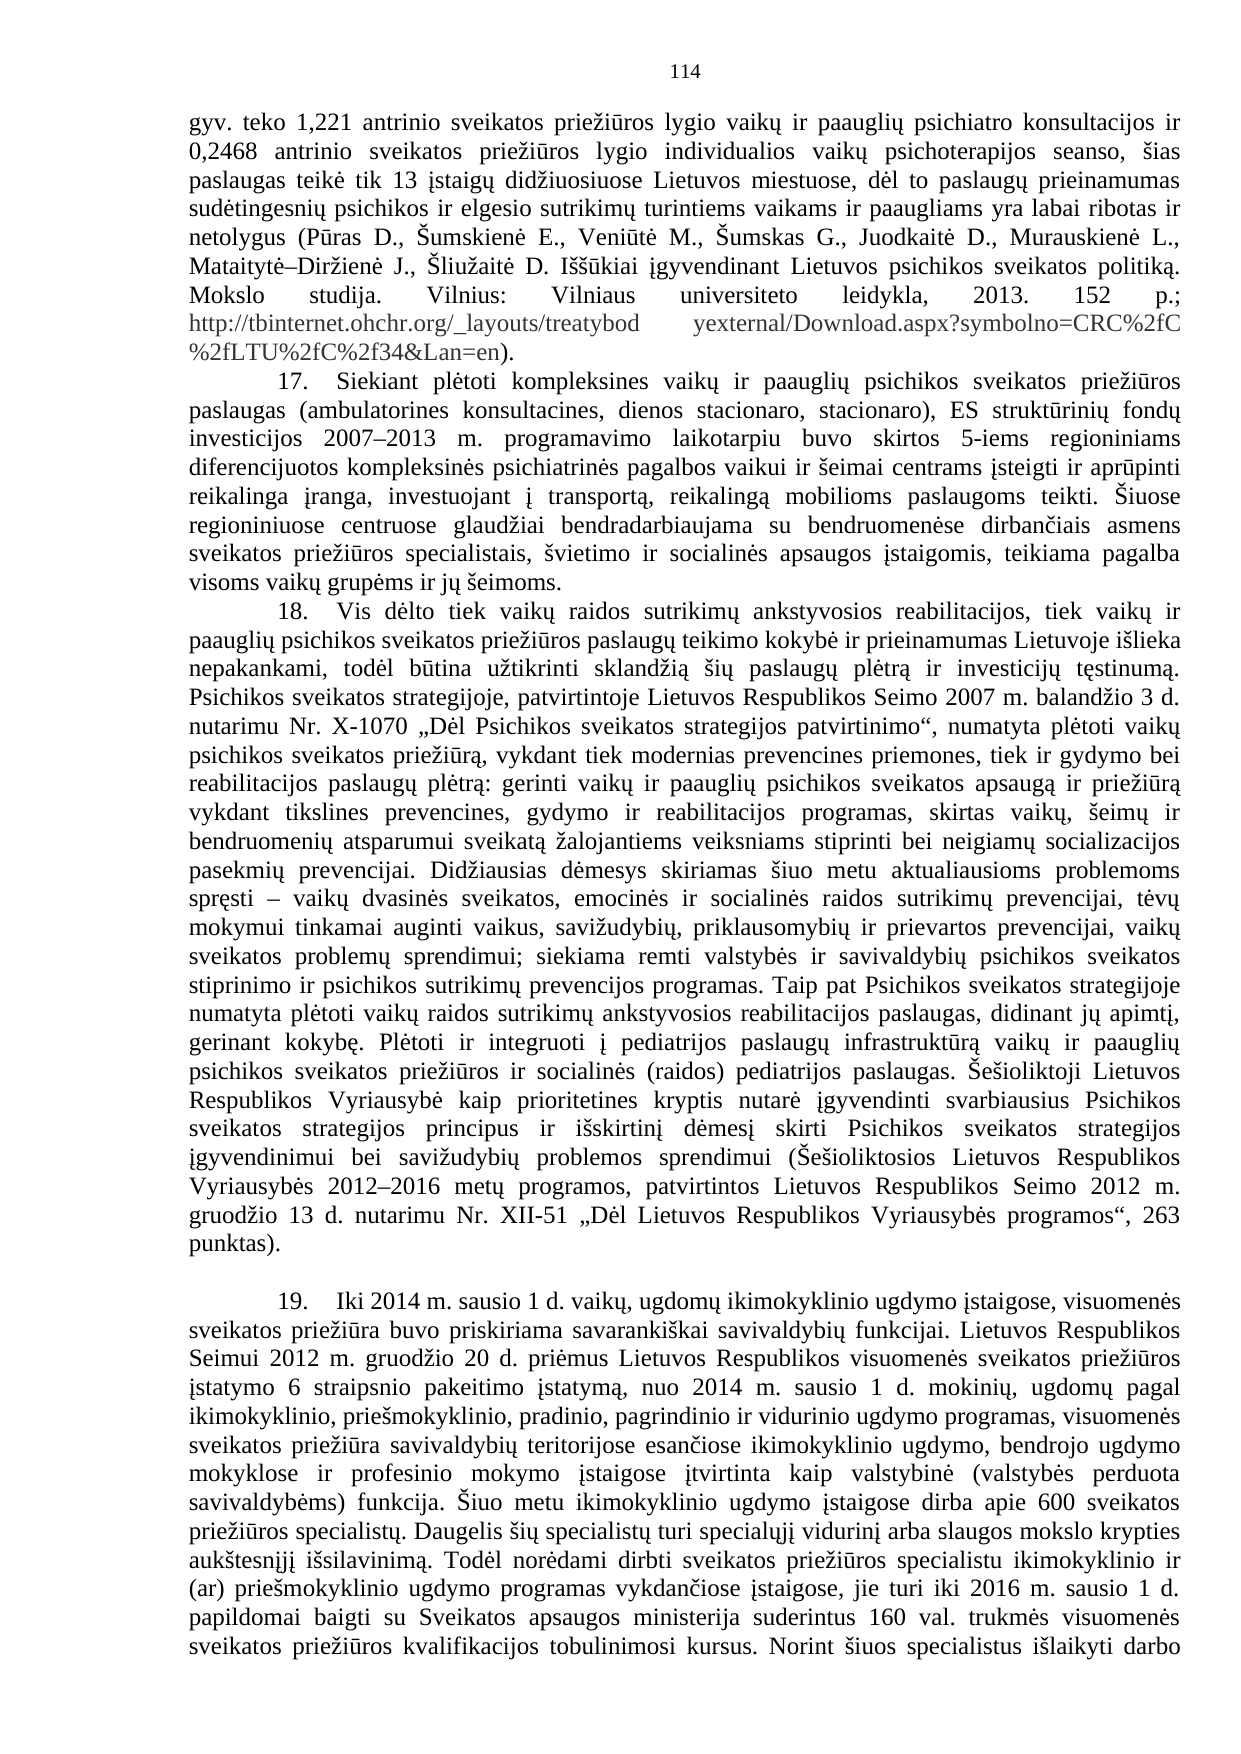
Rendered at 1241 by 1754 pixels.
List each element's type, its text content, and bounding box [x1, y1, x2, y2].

text 17. Siekiant plėtoti kompleksines vaikų ir paauglių psichikos sveikatos priežiūros paslaugas (ambulatorines konsultacines, dienos stacionaro, stacionaro), ES struktūrinių fondų investicijos 2007–2013 m. programavimo laikotarpiu buvo skirtos 5-iems regioniniams diferencijuotos kompleksinės psichiatrinės pagalbos vaikui ir šeimai centrams įsteigti ir aprūpinti reikalinga įranga, investuojant į transportą, reikalingą mobilioms paslaugoms teikti. Šiuose regioniniuose centruose glaudžiai bendradarbiaujama su bendruomenėse dirbančiais asmens sveikatos priežiūros specialistais, švietimo ir socialinės apsaugos įstaigomis, teikiama pagalba visoms vaikų grupėms ir jų šeimoms. [188, 366, 1181, 596]
text gyv. teko 1,221 antrinio sveikatos priežiūros lygio vaikų ir paauglių psichiatro konsultacijos ir 0,2468 antrinio sveikatos priežiūros lygio individualios vaikų psichoterapijos seanso, šias paslaugas teikė tik 13 įstaigų didžiuosiuose Lietuvos miestuose, dėl to paslaugų prieinamumas sudėtingesnių psichikos ir elgesio sutrikimų turintiems vaikams ir paaugliams yra labai ribotas ir netolygus (Pūras D., Šumskienė E., Veniūtė M., Šumskas G., Juodkaitė D., Murauskienė L., Mataitytė–Diržienė J., Šliužaitė D. Iššūkiai įgyvendinant Lietuvos psichikos sveikatos politiką. Mokslo studija. Vilnius: Vilniaus universiteto leidykla, 2013. 152 p.; http://tbinternet.ohchr.org/_layouts/treatybod yexternal/Download.aspx?symbolno=CRC%2fC%2fLTU%2fC%2f34&Lan=en). [188, 107, 1181, 366]
text 18. Vis dėlto tiek vaikų raidos sutrikimų ankstyvosios reabilitacijos, tiek vaikų ir paauglių psichikos sveikatos priežiūros paslaugų teikimo kokybė ir prieinamumas Lietuvoje išlieka nepakankami, todėl būtina užtikrinti sklandžią šių paslaugų plėtrą ir investicijų tęstinumą. Psichikos sveikatos strategijoje, patvirtintoje Lietuvos Respublikos Seimo 2007 m. balandžio 3 d. nutarimu Nr. X-1070 „Dėl Psichikos sveikatos strategijos patvirtinimo“, numatyta plėtoti vaikų psichikos sveikatos priežiūrą, vykdant tiek modernias prevencines priemones, tiek ir gydymo bei reabilitacijos paslaugų plėtrą: gerinti vaikų ir paauglių psichikos sveikatos apsaugą ir priežiūrą vykdant tikslines prevencines, gydymo ir reabilitacijos programas, skirtas vaikų, šeimų ir bendruomenių atsparumui sveikatą žalojantiems veiksniams stiprinti bei neigiamų socializacijos pasekmių prevencijai. Didžiausias dėmesys skiriamas šiuo metu aktualiausioms problemoms spręsti – vaikų dvasinės sveikatos, emocinės ir socialinės raidos sutrikimų prevencijai, tėvų mokymui tinkamai auginti vaikus, savižudybių, priklausomybių ir prievartos prevencijai, vaikų sveikatos problemų sprendimui; siekiama remti valstybės ir savivaldybių psichikos sveikatos stiprinimo ir psichikos sutrikimų prevencijos programas. Taip pat Psichikos sveikatos strategijoje numatyta plėtoti vaikų raidos sutrikimų ankstyvosios reabilitacijos paslaugas, didinant jų apimtį, gerinant kokybę. Plėtoti ir integruoti į pediatrijos paslaugų infrastruktūrą vaikų ir paauglių psichikos sveikatos priežiūros ir socialinės (raidos) pediatrijos paslaugas. Šešioliktoji Lietuvos Respublikos Vyriausybė kaip prioritetines kryptis nutarė įgyvendinti svarbiausius Psichikos sveikatos strategijos principus ir išskirtinį dėmesį skirti Psichikos sveikatos strategijos įgyvendinimui bei savižudybių problemos sprendimui (Šešioliktosios Lietuvos Respublikos Vyriausybės 2012–2016 metų programos, patvirtintos Lietuvos Respublikos Seimo 2012 m. gruodžio 13 d. nutarimu Nr. XII-51 „Dėl Lietuvos Respublikos Vyriausybės programos“, 263 punktas). [188, 596, 1181, 1257]
text 19. Iki 2014 m. sausio 1 d. vaikų, ugdomų ikimokyklinio ugdymo įstaigose, visuomenės sveikatos priežiūra buvo priskiriama savarankiškai savivaldybių funkcijai. Lietuvos Respublikos Seimui 2012 m. gruodžio 20 d. priėmus Lietuvos Respublikos visuomenės sveikatos priežiūros įstatymo 6 straipsnio pakeitimo įstatymą, nuo 2014 m. sausio 1 d. mokinių, ugdomų pagal ikimokyklinio, priešmokyklinio, pradinio, pagrindinio ir vidurinio ugdymo programas, visuomenės sveikatos priežiūra savivaldybių teritorijose esančiose ikimokyklinio ugdymo, bendrojo ugdymo mokyklose ir profesinio mokymo įstaigose įtvirtinta kaip valstybinė (valstybės perduota savivaldybėms) funkcija. Šiuo metu ikimokyklinio ugdymo įstaigose dirba apie 600 sveikatos priežiūros specialistų. Daugelis šių specialistų turi specialųjį vidurinį arba slaugos mokslo krypties aukštesnįjį išsilavinimą. Todėl norėdami dirbti sveikatos priežiūros specialistu ikimokyklinio ir (ar) priešmokyklinio ugdymo programas vykdančiose įstaigose, jie turi iki 2016 m. sausio 1 d. papildomai baigti su Sveikatos apsaugos ministerija suderintus 160 val. trukmės visuomenės sveikatos priežiūros kvalifikacijos tobulinimosi kursus. Norint šiuos specialistus išlaikyti darbo [188, 1286, 1181, 1660]
